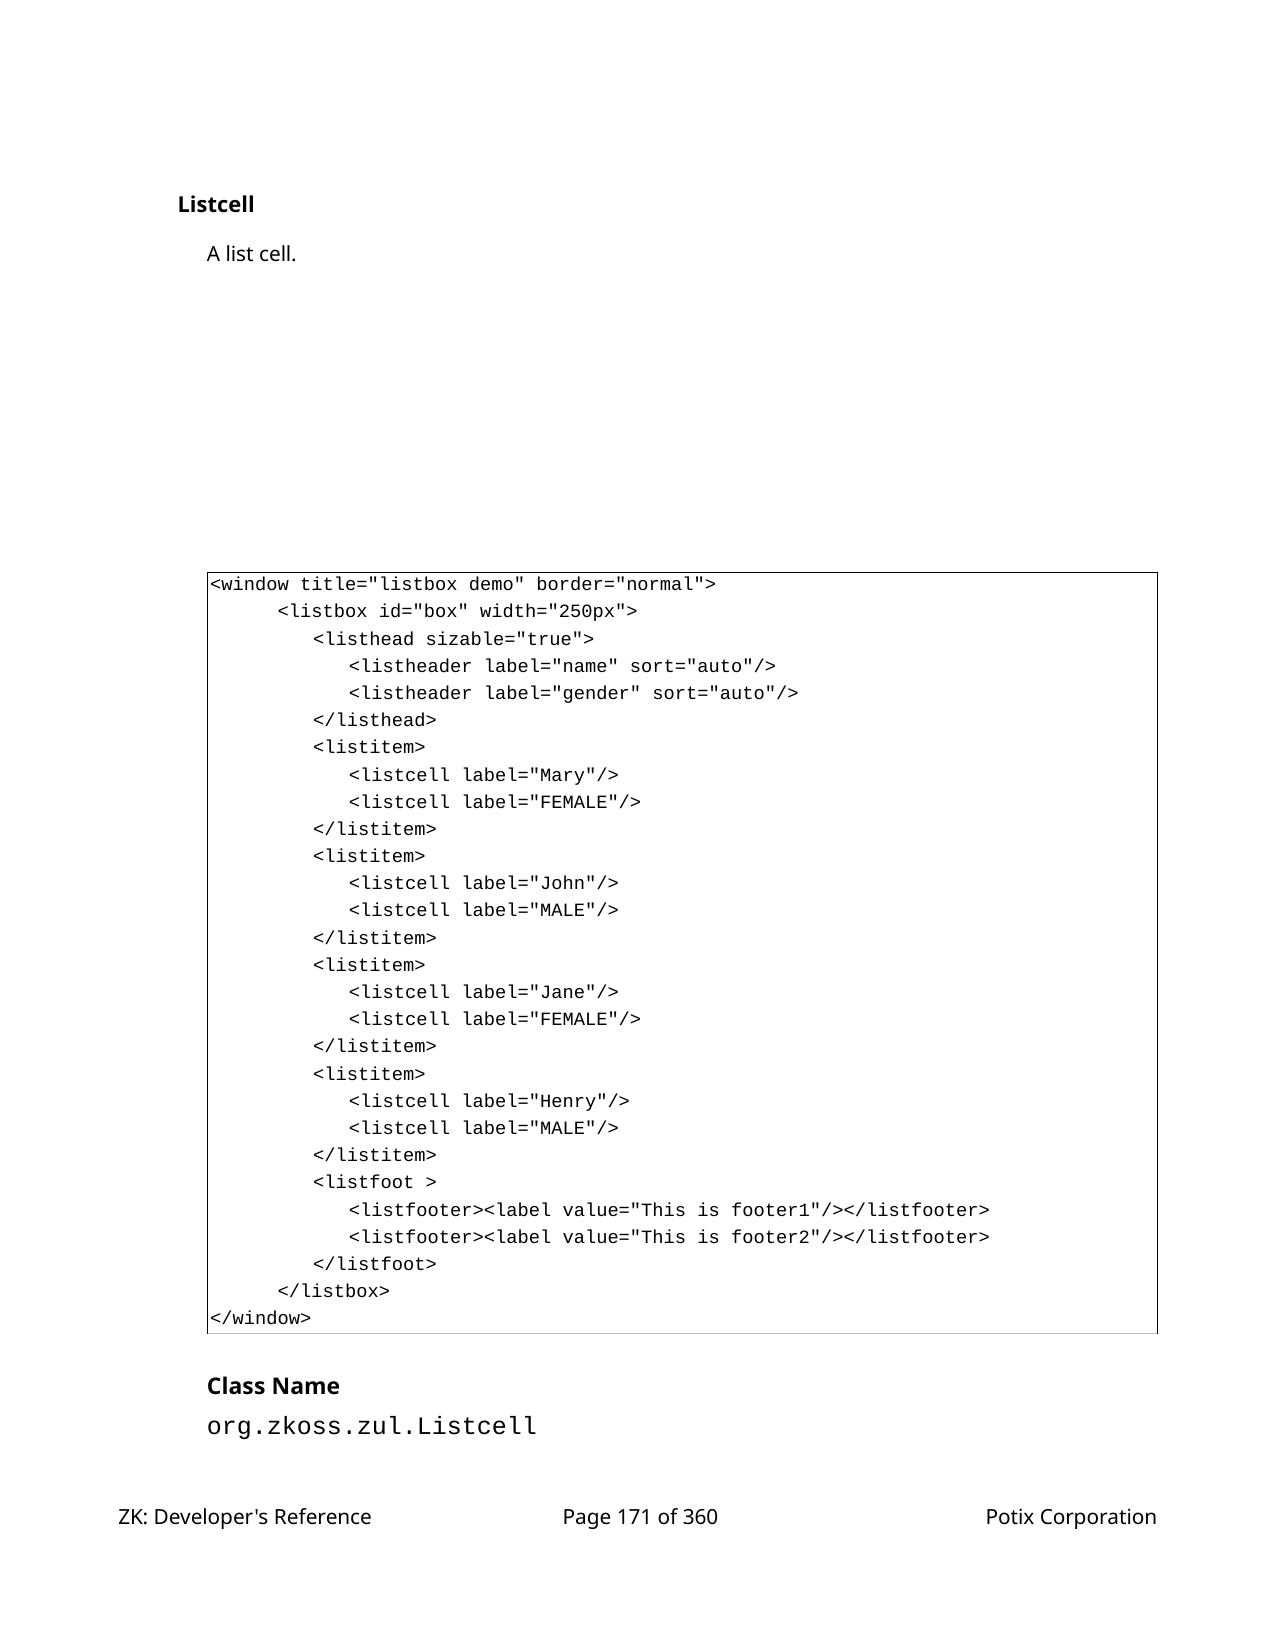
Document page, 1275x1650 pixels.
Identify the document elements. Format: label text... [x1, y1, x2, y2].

text </listitem> [208, 1034, 1157, 1058]
text </listitem> [208, 926, 1157, 950]
text <listfooter><label value="This is footer2"/></listfooter> [208, 1224, 1157, 1249]
text <listcell label="John"/> [208, 871, 1157, 895]
text <listfooter><label value="This is footer1"/></listfooter> [208, 1197, 1157, 1222]
text </listitem> [208, 1143, 1157, 1167]
text <listitem> [208, 844, 1157, 868]
subtitle Class Name [207, 1370, 1157, 1401]
text <window title="listbox demo" border="normal"> [208, 573, 1157, 596]
text <listitem> [208, 735, 1157, 759]
text <listcell label="FEMALE"/> [208, 1007, 1157, 1031]
text <listcell label="Henry"/> [208, 1089, 1157, 1113]
text org.zkoss.zul.Listcell [207, 1414, 1157, 1442]
text <listhead sizable="true"> [208, 626, 1157, 651]
text </listhead> [208, 708, 1157, 732]
text <listcell label="MALE"/> [208, 1116, 1157, 1140]
text <listitem> [208, 953, 1157, 977]
text <listcell label="Jane"/> [208, 980, 1157, 1004]
text <listfoot > [208, 1170, 1157, 1194]
text </listfoot> [208, 1252, 1157, 1276]
text <listcell label="MALE"/> [208, 898, 1157, 923]
text <listheader label="gender" sort="auto"/> [208, 681, 1157, 705]
text A list cell. [207, 239, 1157, 268]
text </listitem> [208, 817, 1157, 841]
text </window> [208, 1306, 1157, 1333]
text </listbox> [208, 1279, 1157, 1303]
text <listitem> [208, 1061, 1157, 1086]
subtitle Listcell [177, 189, 1157, 219]
text <listcell label="FEMALE"/> [208, 789, 1157, 814]
text <listcell label="Mary"/> [208, 762, 1157, 787]
text <listbox id="box" width="250px"> [208, 599, 1157, 623]
text <listheader label="name" sort="auto"/> [208, 654, 1157, 678]
